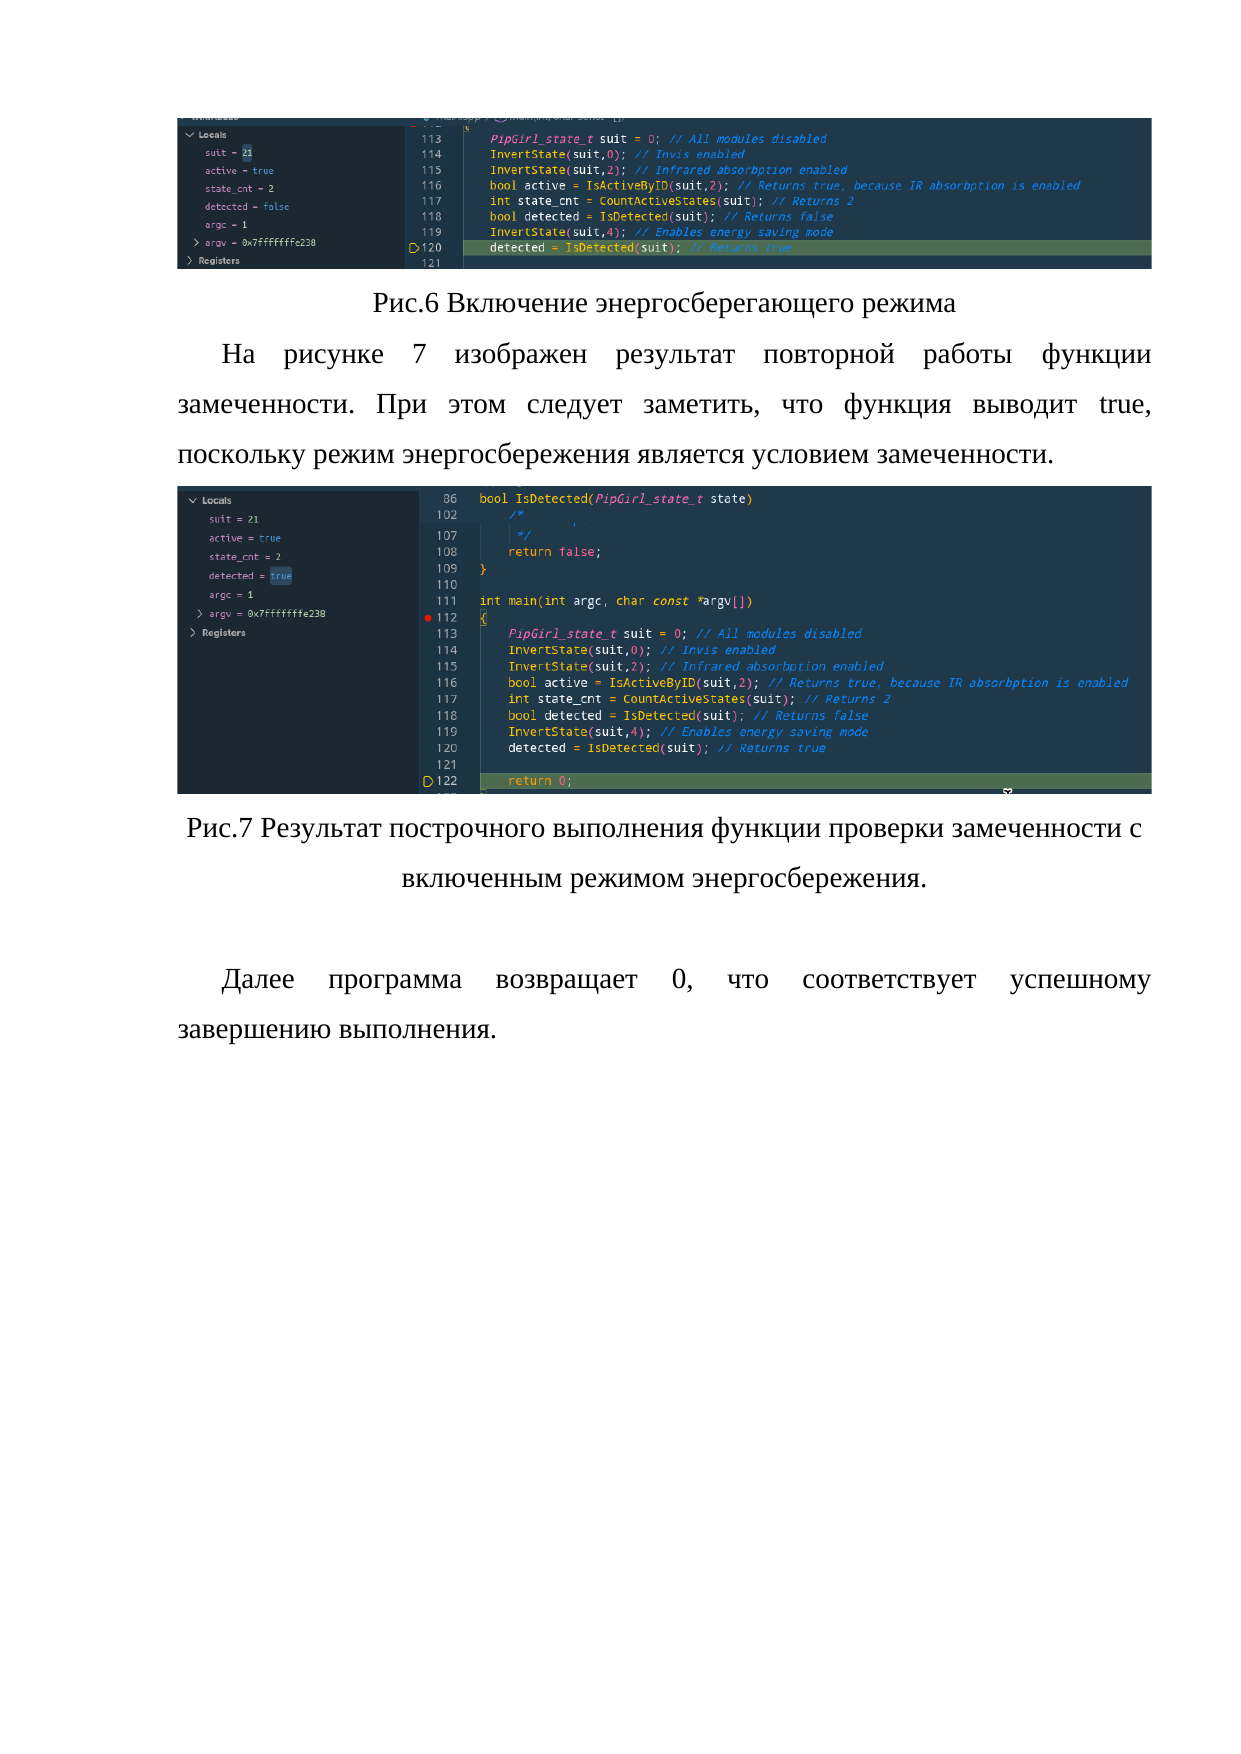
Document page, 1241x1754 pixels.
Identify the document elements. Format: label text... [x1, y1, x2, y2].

text Рис.7 Результат построчного выполнения функции проверки замеченности с включенным режимом энергосбережения. [177, 810, 1152, 894]
text Далее программа возвращает 0, что соответствует успешному завершению выполнения. [177, 961, 1152, 1045]
text Рис.6 Включение энергосберегающего режима [177, 286, 1152, 319]
picture [177, 486, 1152, 794]
text На рисунке 7 изображен результат повторной работы функции замеченности. При этом следует заметить, что функция выводит true, поскольку режим энергосбережения является условием замеченности. [177, 336, 1152, 470]
picture [177, 118, 1152, 269]
